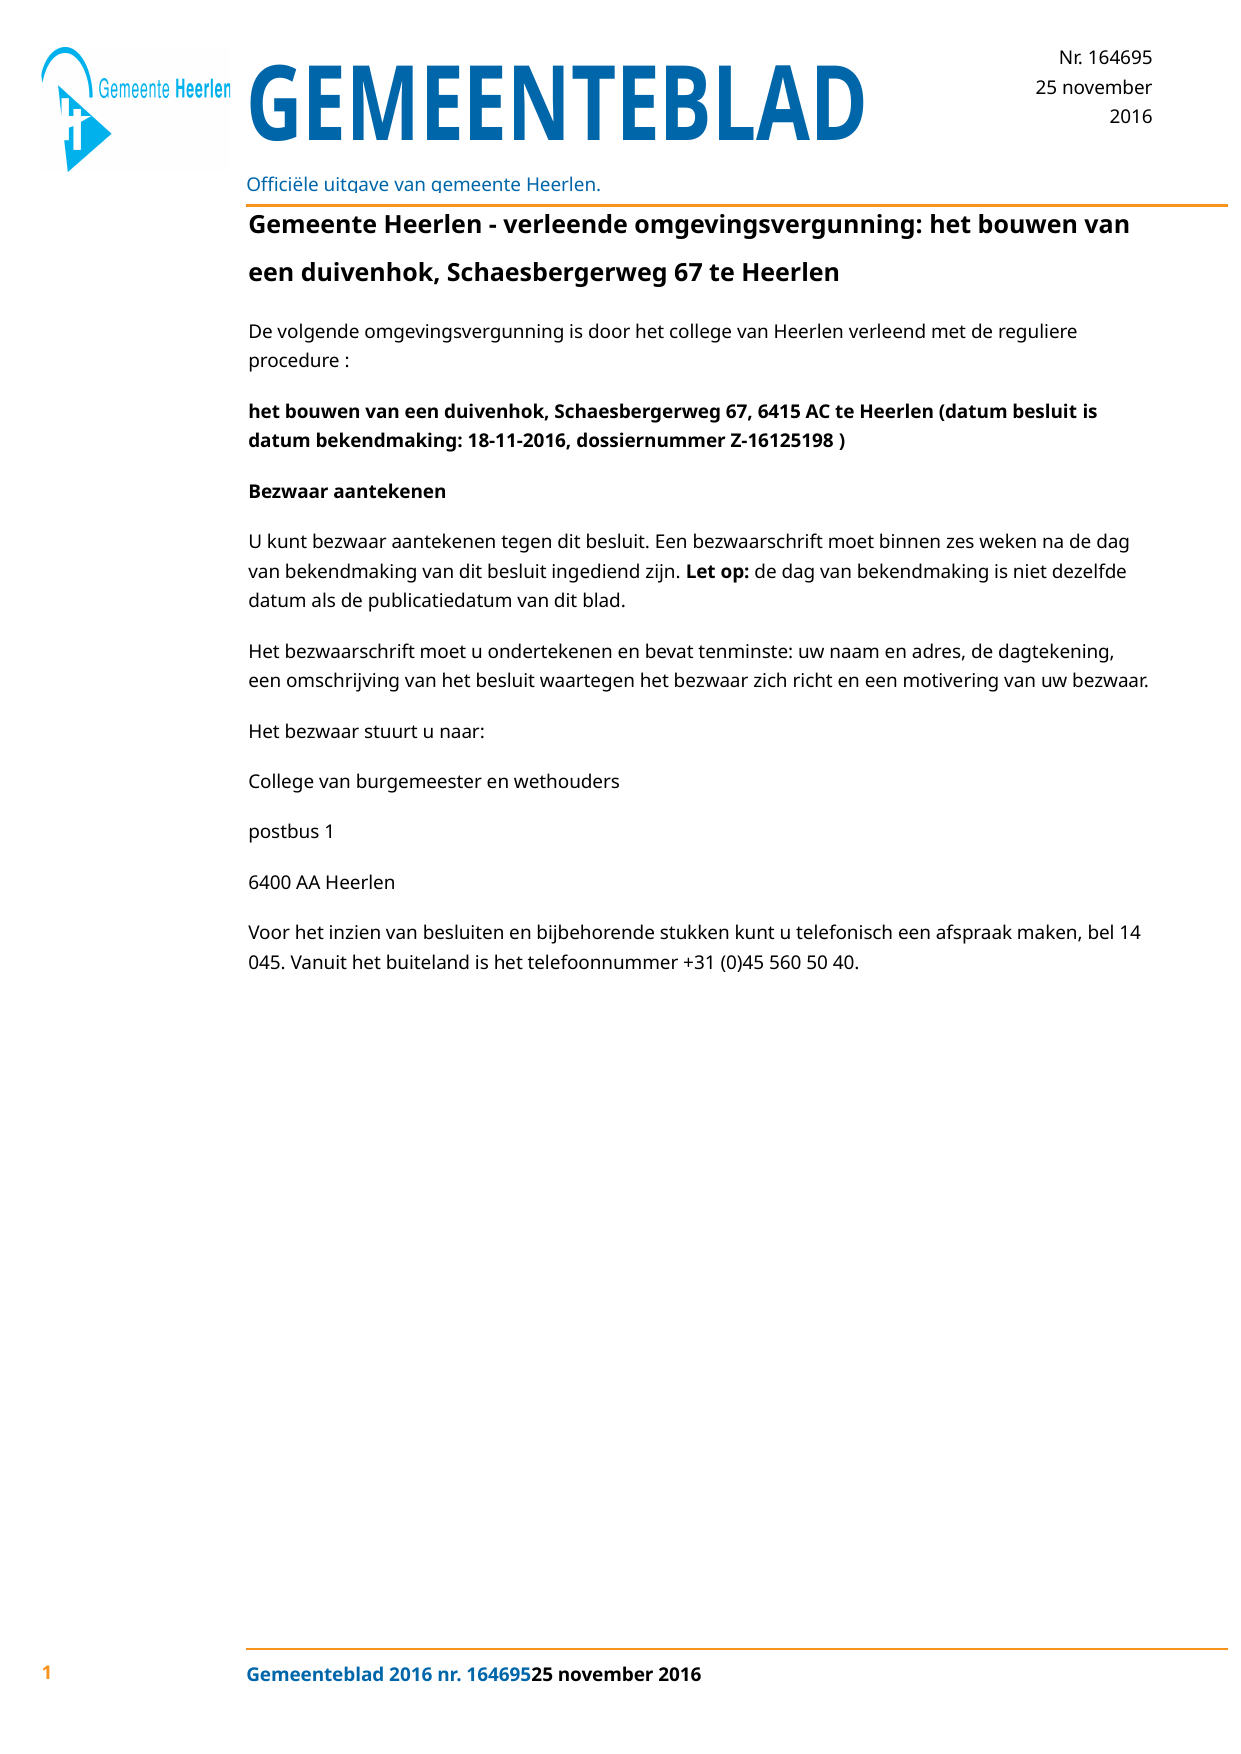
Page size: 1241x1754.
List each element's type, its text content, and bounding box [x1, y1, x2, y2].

text Gemeente Heerlen - verleende omgevingsvergunning: het bouwen van een duivenhok, Schaesbergerweg 67 te Heerlen [248, 207, 1152, 288]
text College van burgemeester en wethouders [248, 768, 1152, 794]
text Voor het inzien van besluiten en bijbehorende stukken kunt u telefonisch een afspraak maken, bel 14 045. Vanuit het buiteland is het telefoonnummer +31 (0)45 560 50 40. [248, 919, 1152, 975]
text Bezwaar aantekenen [248, 478, 1152, 504]
picture [41, 47, 231, 172]
text 6400 AA Heerlen [248, 869, 1152, 895]
text het bouwen van een duivenhok, Schaesbergerweg 67, 6415 AC te Heerlen (datum besluit is datum bekendmaking: 18-11-2016, dossiernummer Z-16125198 ) [248, 398, 1152, 453]
text U kunt bezwaar aantekenen tegen dit besluit. Een bezwaarschrift moet binnen zes weken na de dag van bekendmaking van dit besluit ingediend zijn. Let op: de dag van bekendmaking is niet dezelfde datum als de publicatiedatum van dit blad. [248, 528, 1152, 613]
text Het bezwaar stuurt u naar: [248, 718, 1152, 744]
text De volgende omgevingsvergunning is door het college van Heerlen verleend met de reguliere procedure : [248, 318, 1152, 373]
text Het bezwaarschrift moet u ondertekenen en bevat tenminste: uw naam en adres, de dagtekening, een omschrijving van het besluit waartegen het bezwaar zich richt en een motivering van uw bezwaar. [248, 638, 1152, 693]
text postbus 1 [248, 819, 1152, 844]
picture [41, 47, 58, 70]
